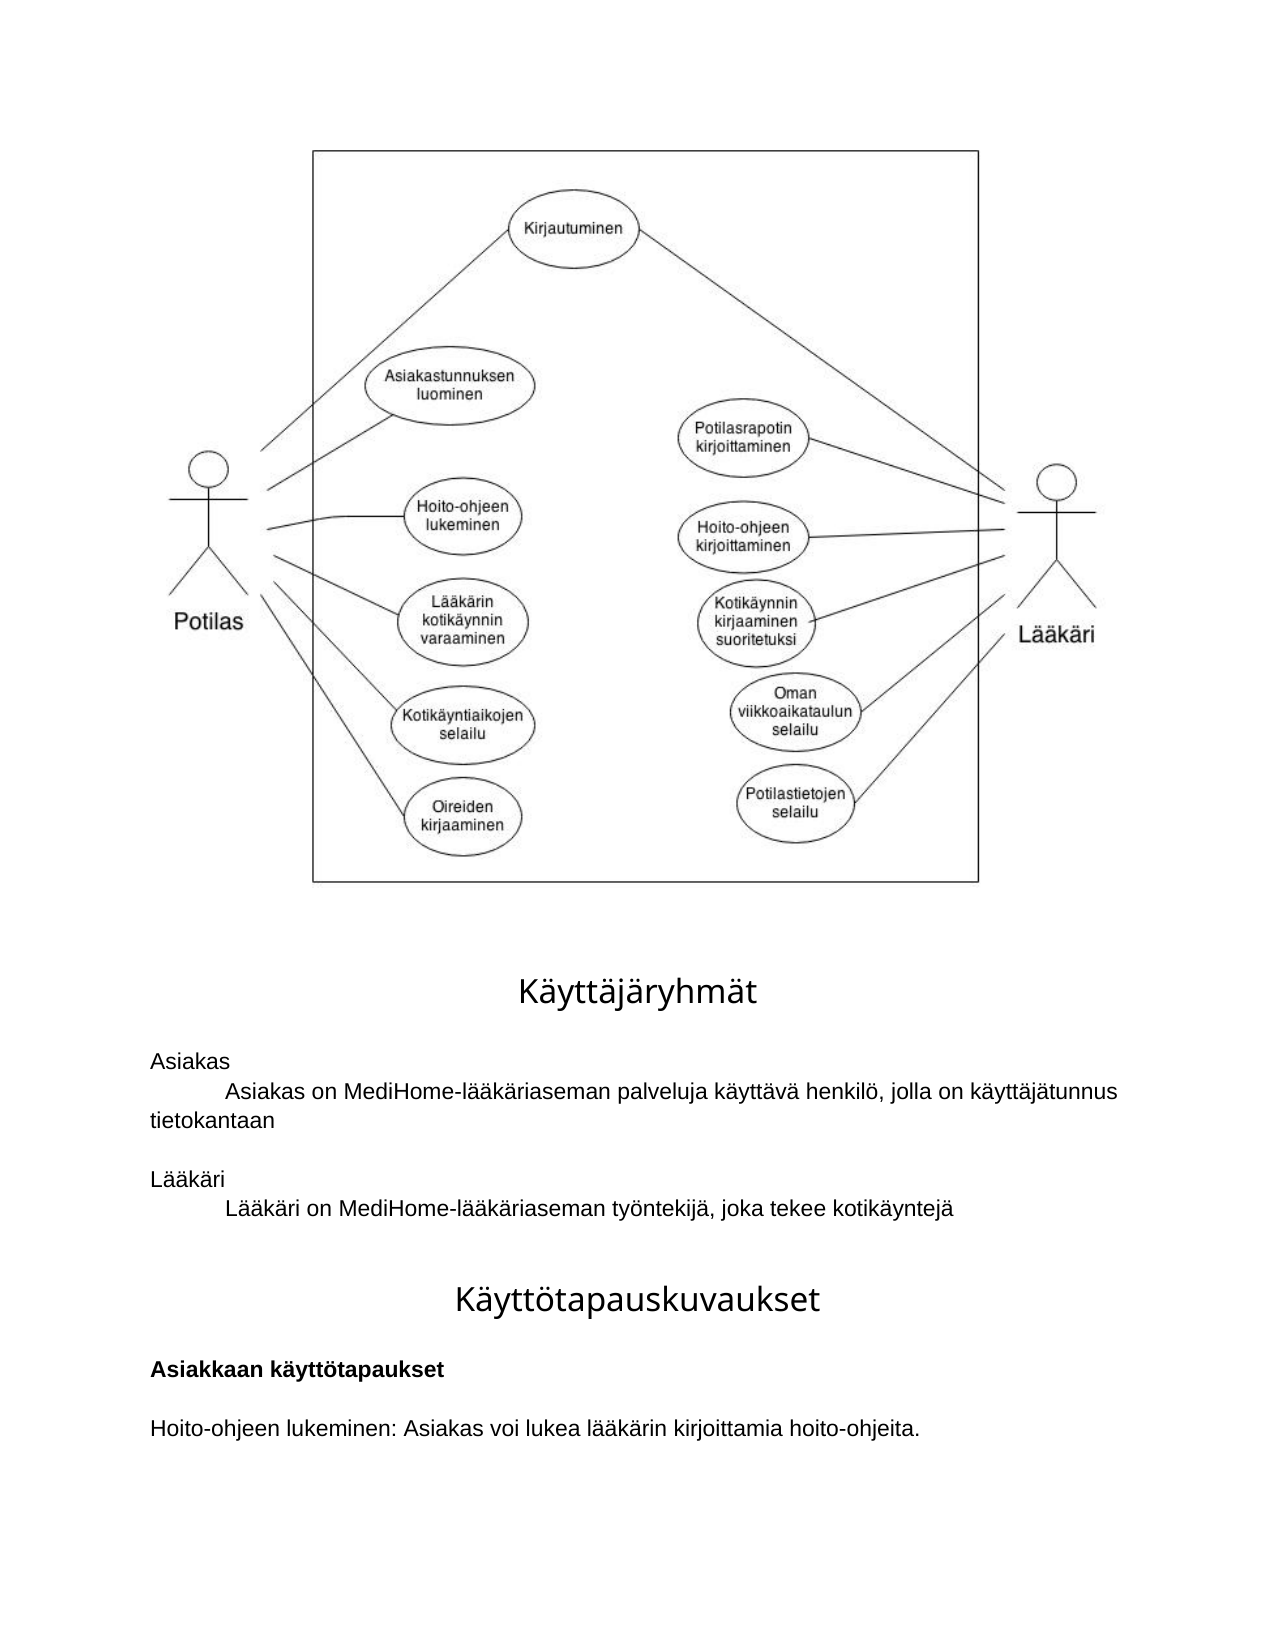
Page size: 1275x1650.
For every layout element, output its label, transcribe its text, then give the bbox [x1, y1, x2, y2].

text Hoito-ohjeen lukeminen: Asiakas voi lukea lääkärin kirjoittamia hoito-ohjeita. [150, 1416, 1125, 1441]
text Asiakas on MediHome-lääkäriaseman palveluja käyttävä henkilö, jolla on käyttäjätunnus tietokantaan [150, 1078, 1125, 1133]
subtitle Käyttäjäryhmät [150, 967, 1125, 1013]
picture [136, 150, 1111, 888]
text Asiakkaan käyttötapaukset [150, 1357, 1125, 1383]
text Lääkäri on MediHome-lääkäriaseman työntekijä, joka tekee kotikäyntejä [150, 1196, 1125, 1222]
text Lääkäri [150, 1167, 1125, 1192]
text Asiakas [150, 1049, 1125, 1075]
subtitle Käyttötapauskuvaukset [150, 1276, 1125, 1321]
